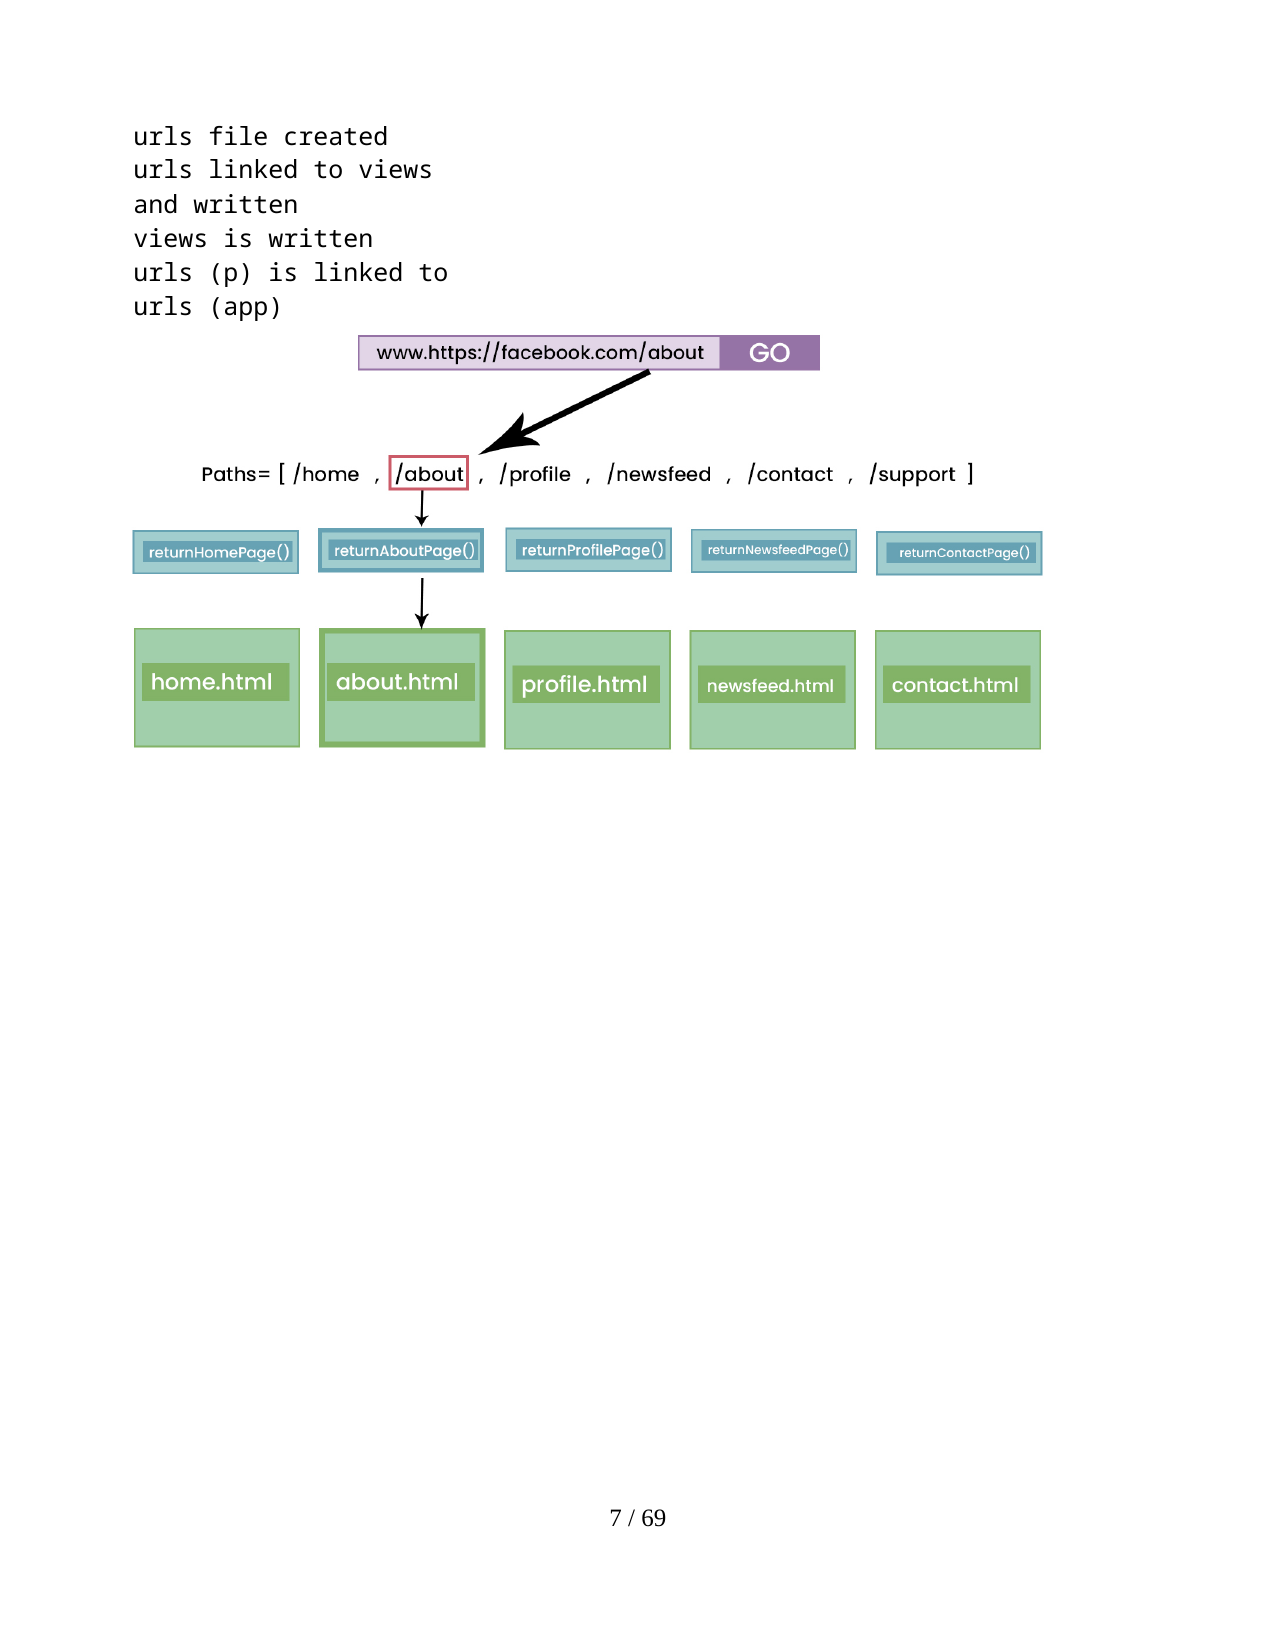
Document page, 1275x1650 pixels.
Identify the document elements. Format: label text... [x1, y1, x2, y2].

picture [127, 325, 1046, 758]
text and written [118, 186, 1157, 220]
text views is written [118, 220, 1157, 254]
text urls (p) is linked to [118, 254, 1157, 288]
text urls (app) [118, 288, 1157, 322]
text urls file created [118, 118, 1157, 152]
text urls linked to views [118, 152, 1157, 186]
